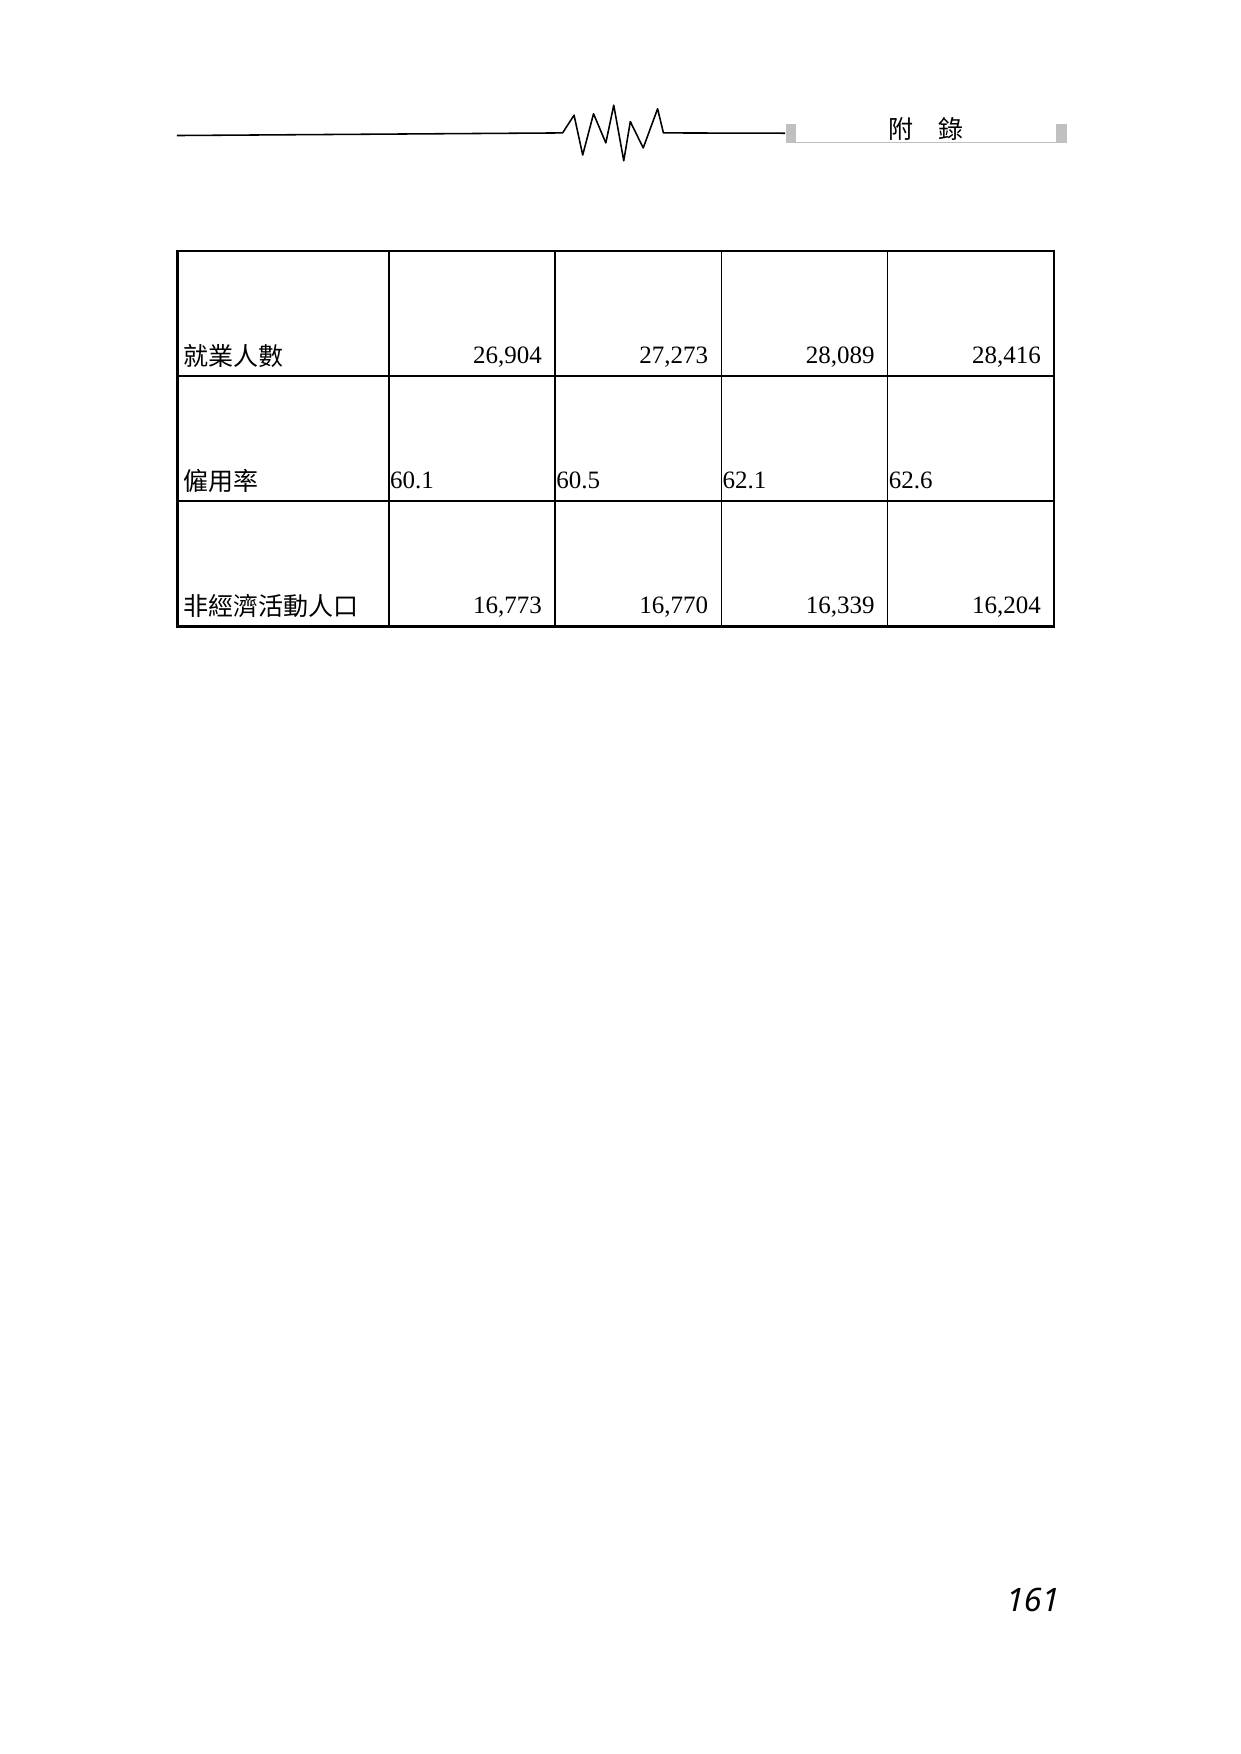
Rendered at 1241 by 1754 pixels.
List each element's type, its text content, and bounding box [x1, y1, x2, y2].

table_cell 62.6 [888, 377, 1053, 500]
table_cell 就業人數 [179, 252, 388, 375]
table_cell 僱用率 [179, 377, 388, 500]
table_cell 27,273 [556, 252, 721, 375]
table_cell 16,204 [888, 502, 1053, 625]
table_cell 28,416 [888, 252, 1053, 375]
table_cell 26,904 [390, 252, 554, 375]
table_cell 62.1 [722, 377, 887, 500]
table_cell 28,089 [722, 252, 887, 375]
table_cell 60.5 [556, 377, 721, 500]
table_cell 16,770 [556, 502, 721, 625]
table_cell 非經濟活動人口 [179, 502, 388, 625]
table_cell 16,339 [722, 502, 887, 625]
table_cell 16,773 [390, 502, 554, 625]
table_cell 60.1 [390, 377, 554, 500]
